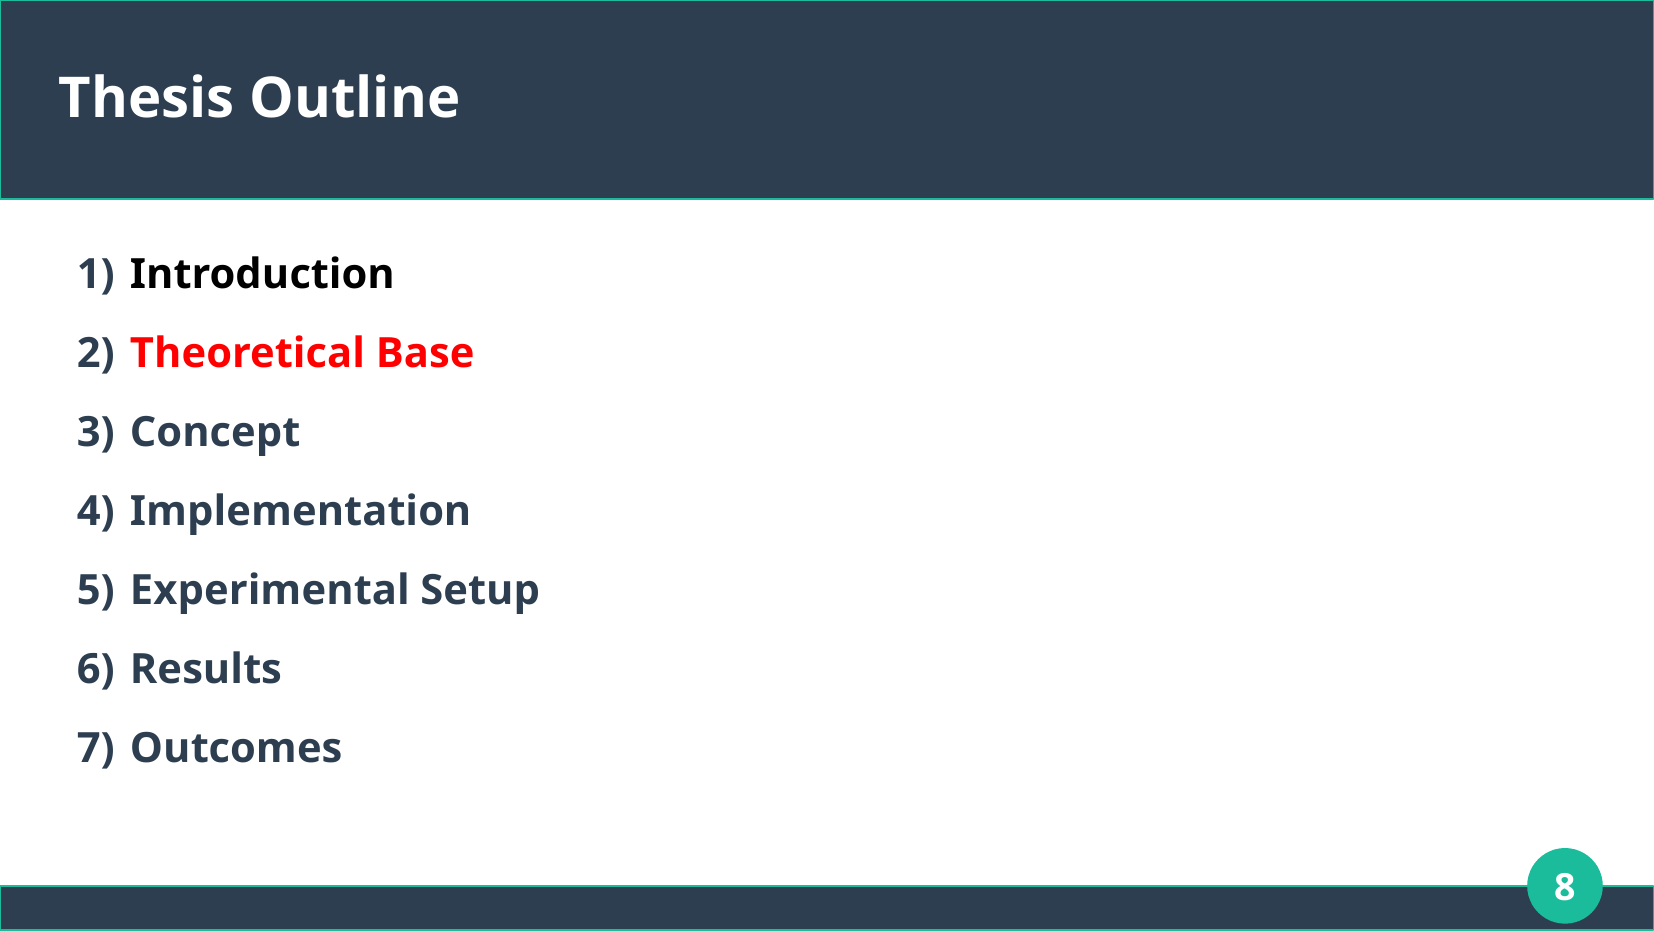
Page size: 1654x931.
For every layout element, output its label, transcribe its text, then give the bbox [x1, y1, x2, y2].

list Introduction Theoretical Base Concept Implementation Experimental Setup Results Outcomes [59, 243, 1595, 864]
title Thesis Outline [59, 37, 1595, 155]
